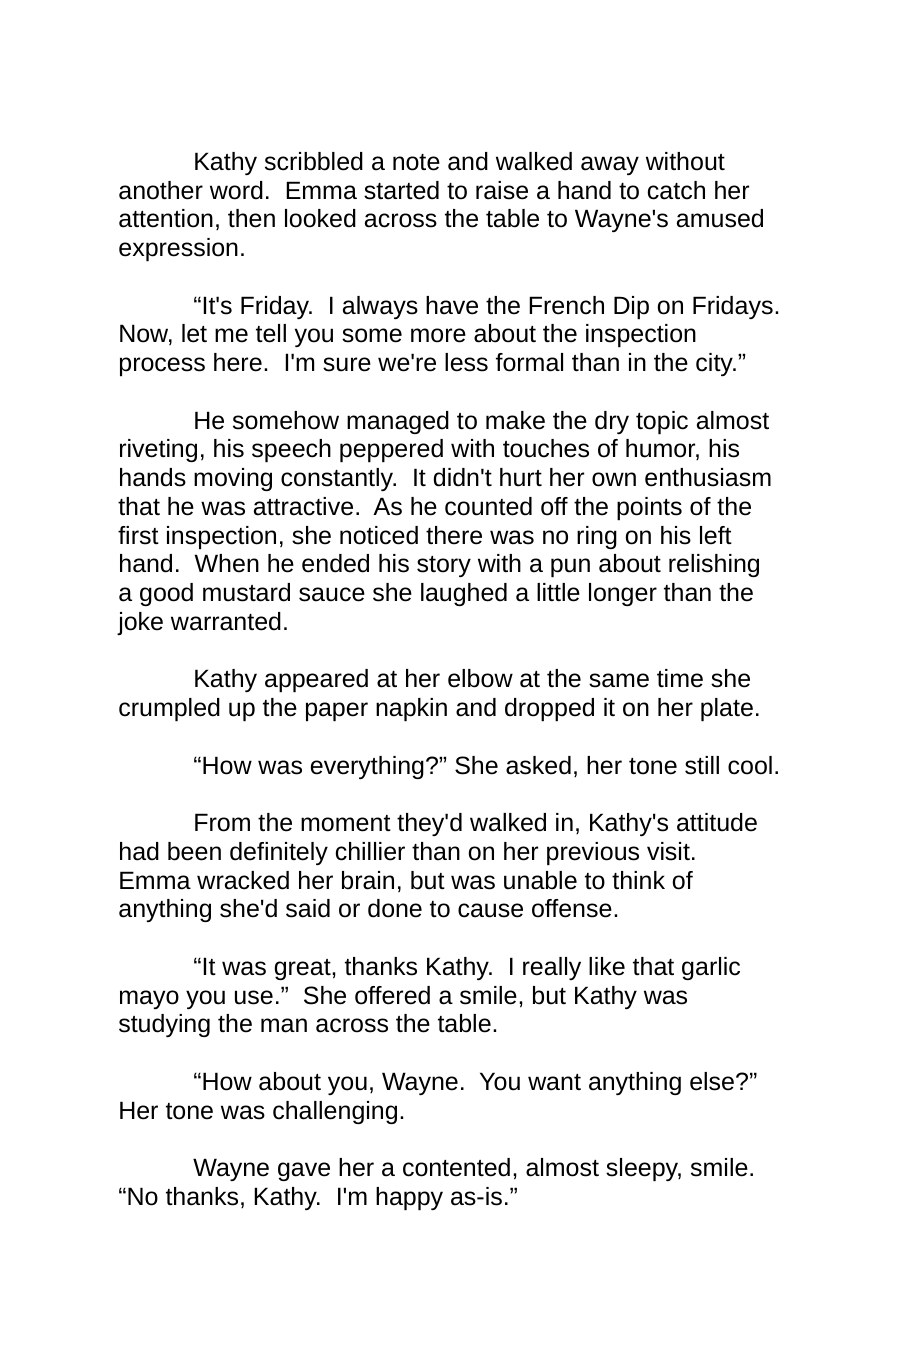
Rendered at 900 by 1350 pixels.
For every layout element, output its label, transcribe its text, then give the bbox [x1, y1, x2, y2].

text “How about you, Wayne. You want anything else?” Her tone was challenging. [118, 1067, 782, 1124]
text He somehow managed to make the dry topic almost riveting, his speech peppered with touches of humor, his hands moving constantly. It didn't hurt her own enthusiasm that he was attractive. As he counted off the points of the first inspection, she noticed there was no ring on his left hand. When he ended his story with a pun about relishing a good mustard sauce she laughed a little longer than the joke warranted. [118, 406, 782, 636]
text Kathy scribbled a note and walked away without another word. Emma started to raise a hand to catch her attention, then looked across the table to Wayne's amused expression. [118, 147, 782, 262]
text “It was great, thanks Kathy. I really like that garlic mayo you use.” She offered a smile, but Kathy was studying the man across the table. [118, 952, 782, 1038]
text From the moment they'd walked in, Kathy's attitude had been definitely chillier than on her previous visit. Emma wracked her brain, but was unable to think of anything she'd said or done to cause offense. [118, 808, 782, 923]
text Wayne gave her a contented, almost sleepy, smile. “No thanks, Kathy. I'm happy as-is.” [118, 1153, 782, 1211]
text “How was everything?” She asked, her tone still cool. [118, 751, 782, 779]
text “It's Friday. I always have the French Dip on Fridays. Now, let me tell you some more about the inspection process here. I'm sure we're less formal than in the city.” [118, 291, 782, 377]
text Kathy appeared at her elbow at the same time she crumpled up the paper napkin and dropped it on her plate. [118, 664, 782, 722]
